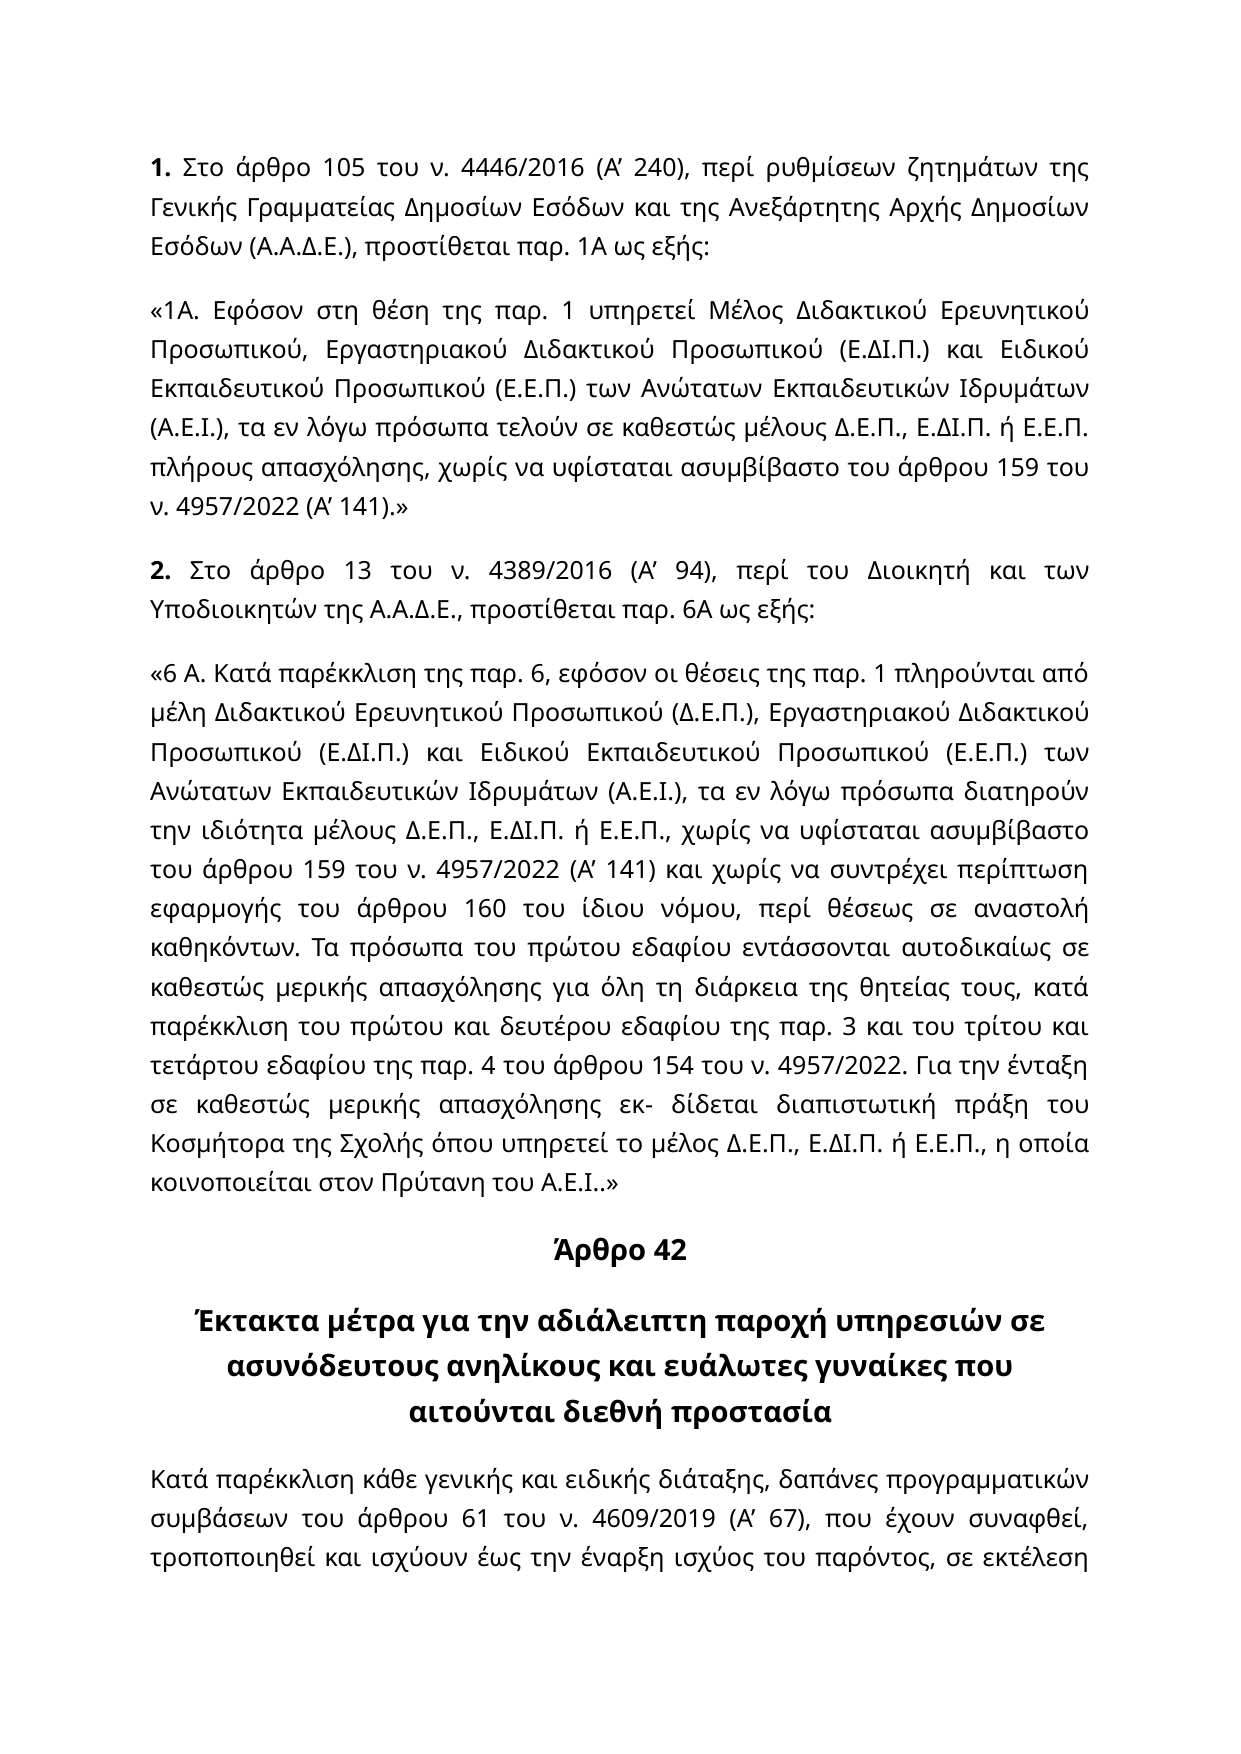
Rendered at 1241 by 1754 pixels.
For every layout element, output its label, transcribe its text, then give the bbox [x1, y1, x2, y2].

subtitle Έκτακτα μέτρα για την αδιάλειπτη παροχή υπηρεσιών σε ασυνόδευτους ανηλίκους και ευάλωτες γυναίκες που αιτούνται διεθνή προστασία [150, 1300, 1090, 1431]
text 1. Στο άρθρο 105 του ν. 4446/2016 (Α’ 240), περί ρυθμίσεων ζητημάτων της Γενικής Γραμματείας Δημοσίων Εσόδων και της Ανεξάρτητης Αρχής Δημοσίων Εσόδων (Α.Α.Δ.Ε.), προστίθεται παρ. 1Α ως εξής: [150, 150, 1090, 262]
text Κατά παρέκκλιση κάθε γενικής και ειδικής διάταξης, δαπάνες προγραμματικών συμβάσεων του άρθρου 61 του ν. 4609/2019 (Α’ 67), που έχουν συναφθεί, τροποποιηθεί και ισχύουν έως την έναρξη ισχύος του παρόντος, σε εκτέλεση [150, 1462, 1090, 1574]
text 2. Στο άρθρο 13 του ν. 4389/2016 (Α’ 94), περί του Διοικητή και των Υποδιοικητών της Α.Α.Δ.Ε., προστίθεται παρ. 6Α ως εξής: [150, 552, 1090, 626]
text «6 Α. Κατά παρέκκλιση της παρ. 6, εφόσον οι θέσεις της παρ. 1 πληρούνται από μέλη Διδακτικού Ερευνητικού Προσωπικού (Δ.Ε.Π.), Εργαστηριακού Διδακτικού Προσωπικού (Ε.ΔΙ.Π.) και Ειδικού Εκπαιδευτικού Προσωπικού (Ε.Ε.Π.) των Ανώτατων Εκπαιδευτικών Ιδρυμάτων (Α.Ε.Ι.), τα εν λόγω πρόσωπα διατηρούν την ιδιότητα μέλους Δ.Ε.Π., Ε.ΔΙ.Π. ή Ε.Ε.Π., χωρίς να υφίσταται ασυμβίβαστο του άρθρου 159 του ν. 4957/2022 (Α’ 141) και χωρίς να συντρέχει περίπτωση εφαρμογής του άρθρου 160 του ίδιου νόμου, περί θέσεως σε αναστολή καθηκόντων. Τα πρόσωπα του πρώτου εδαφίου εντάσσονται αυτοδικαίως σε καθεστώς μερικής απασχόλησης για όλη τη διάρκεια της θητείας τους, κατά παρέκκλιση του πρώτου και δευτέρου εδαφίου της παρ. 3 και του τρίτου και τετάρτου εδαφίου της παρ. 4 του άρθρου 154 του ν. 4957/2022. Για την ένταξη σε καθεστώς μερικής απασχόλησης εκ- δίδεται διαπιστωτική πράξη του Κοσμήτορα της Σχολής όπου υπηρετεί το μέλος Δ.Ε.Π., Ε.ΔΙ.Π. ή Ε.Ε.Π., η οποία κοινοποιείται στον Πρύτανη του Α.Ε.Ι..» [150, 656, 1090, 1199]
text «1Α. Εφόσον στη θέση της παρ. 1 υπηρετεί Μέλος Διδακτικού Ερευνητικού Προσωπικού, Εργαστηριακού Διδακτικού Προσωπικού (Ε.ΔΙ.Π.) και Ειδικού Εκπαιδευτικού Προσωπικού (Ε.Ε.Π.) των Ανώτατων Εκπαιδευτικών Ιδρυμάτων (Α.Ε.Ι.), τα εν λόγω πρόσωπα τελούν σε καθεστώς μέλους Δ.Ε.Π., Ε.ΔΙ.Π. ή Ε.Ε.Π. πλήρους απασχόλησης, χωρίς να υφίσταται ασυμβίβαστο του άρθρου 159 του ν. 4957/2022 (Α’ 141).» [150, 292, 1090, 522]
subtitle Άρθρο 42 [150, 1229, 1090, 1269]
